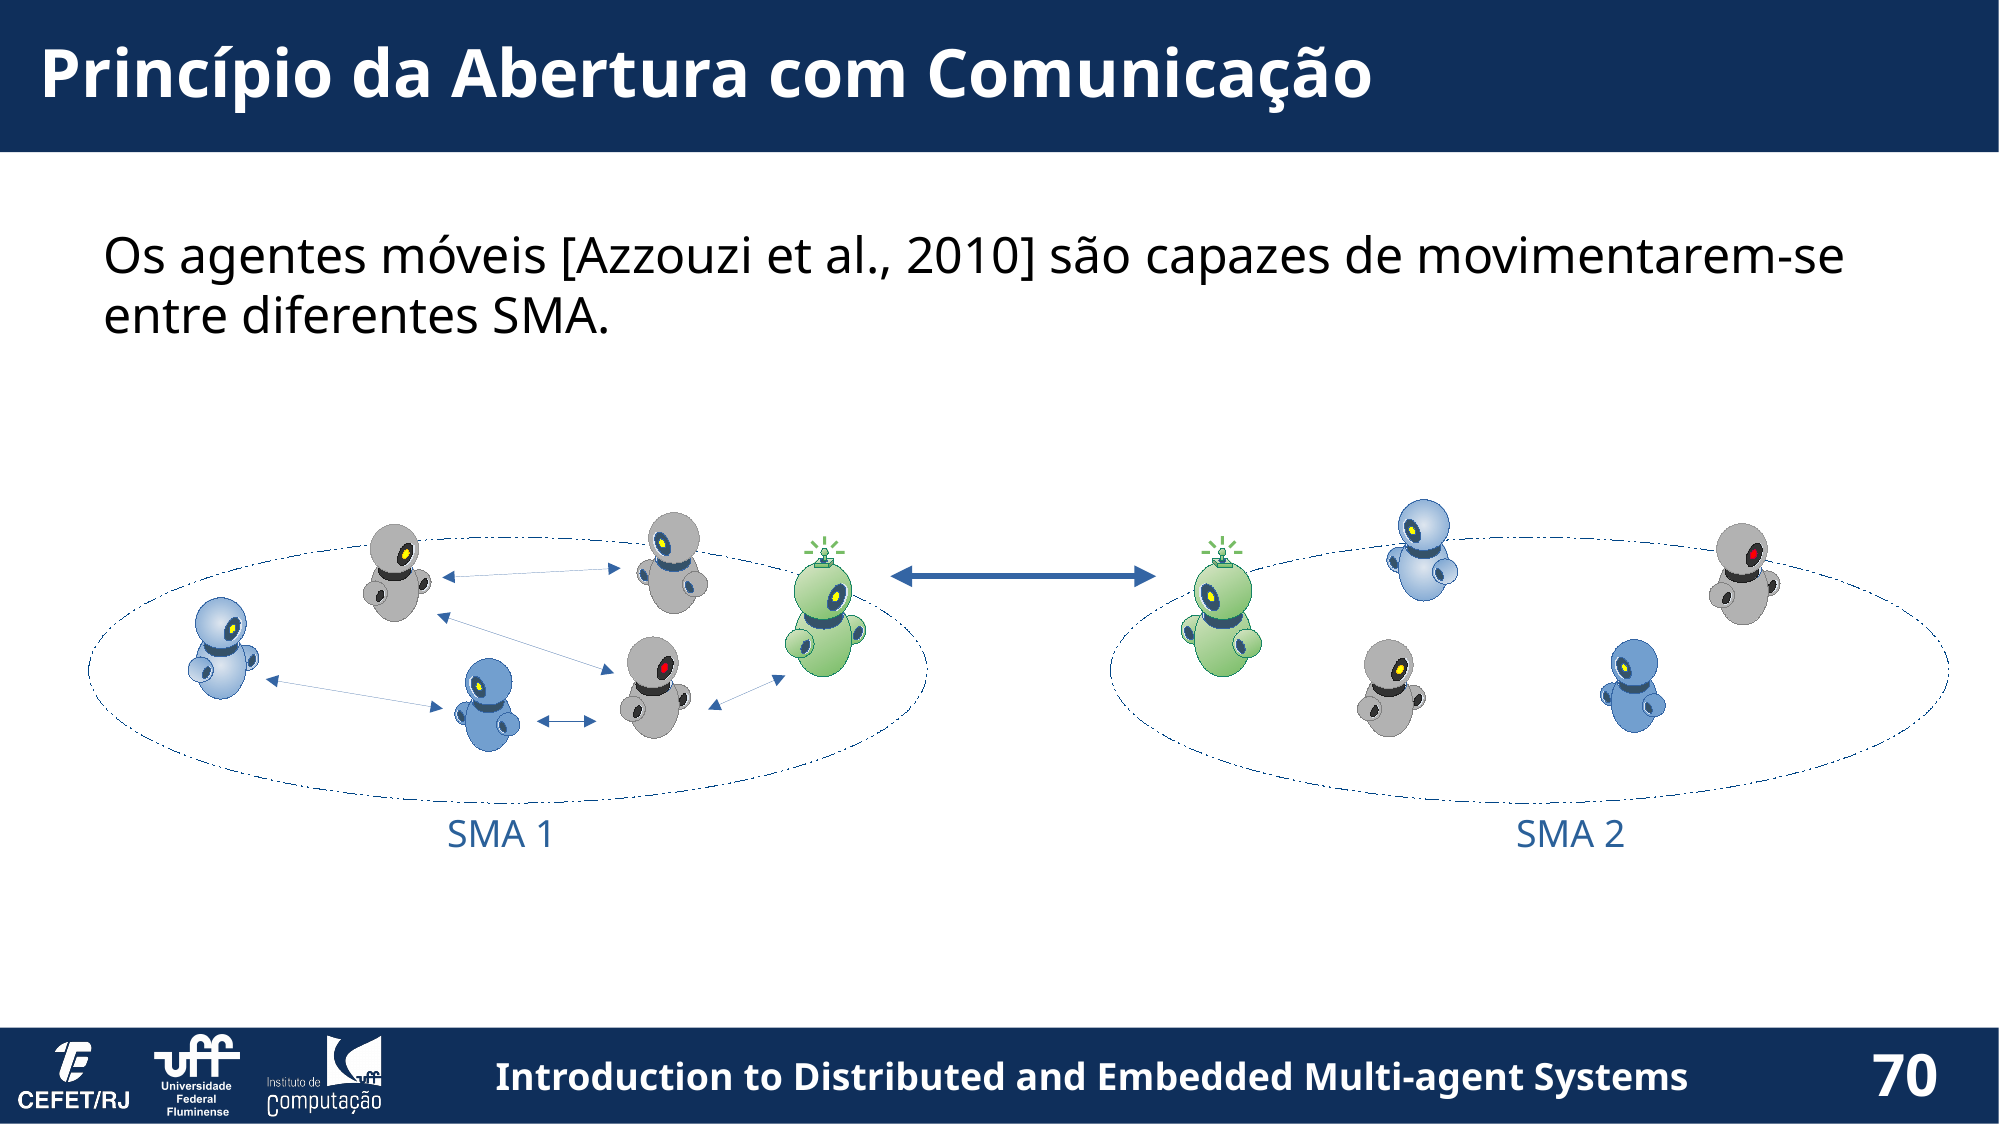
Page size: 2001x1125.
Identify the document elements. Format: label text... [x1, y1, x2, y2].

text_box Os agentes móveis [Azzouzi et al., 2010] são capazes de movimentarem-se entre diferentes SMA. [88, 216, 1947, 352]
text_box [188, 597, 259, 700]
text_box [830, 540, 839, 549]
text_box [620, 636, 691, 739]
picture [18, 1021, 129, 1125]
text_box Princípio da Abertura com Comunicação [25, 23, 1999, 119]
text_box [363, 524, 432, 622]
text_box [636, 512, 708, 614]
text_box [810, 540, 819, 549]
text_box [1357, 639, 1426, 737]
text_box [1709, 523, 1781, 625]
text_box [785, 560, 866, 677]
text_box [820, 548, 829, 563]
text_box [1208, 540, 1217, 549]
text_box [454, 658, 520, 752]
text_box [1228, 540, 1237, 549]
text_box [1181, 560, 1262, 677]
picture [265, 1033, 383, 1117]
text_box [1600, 639, 1666, 733]
text_box SMA 2 [1393, 803, 1748, 863]
text_box [1386, 499, 1458, 602]
text_box SMA 1 [324, 803, 680, 863]
text_box [1218, 548, 1226, 563]
picture [153, 1033, 241, 1121]
